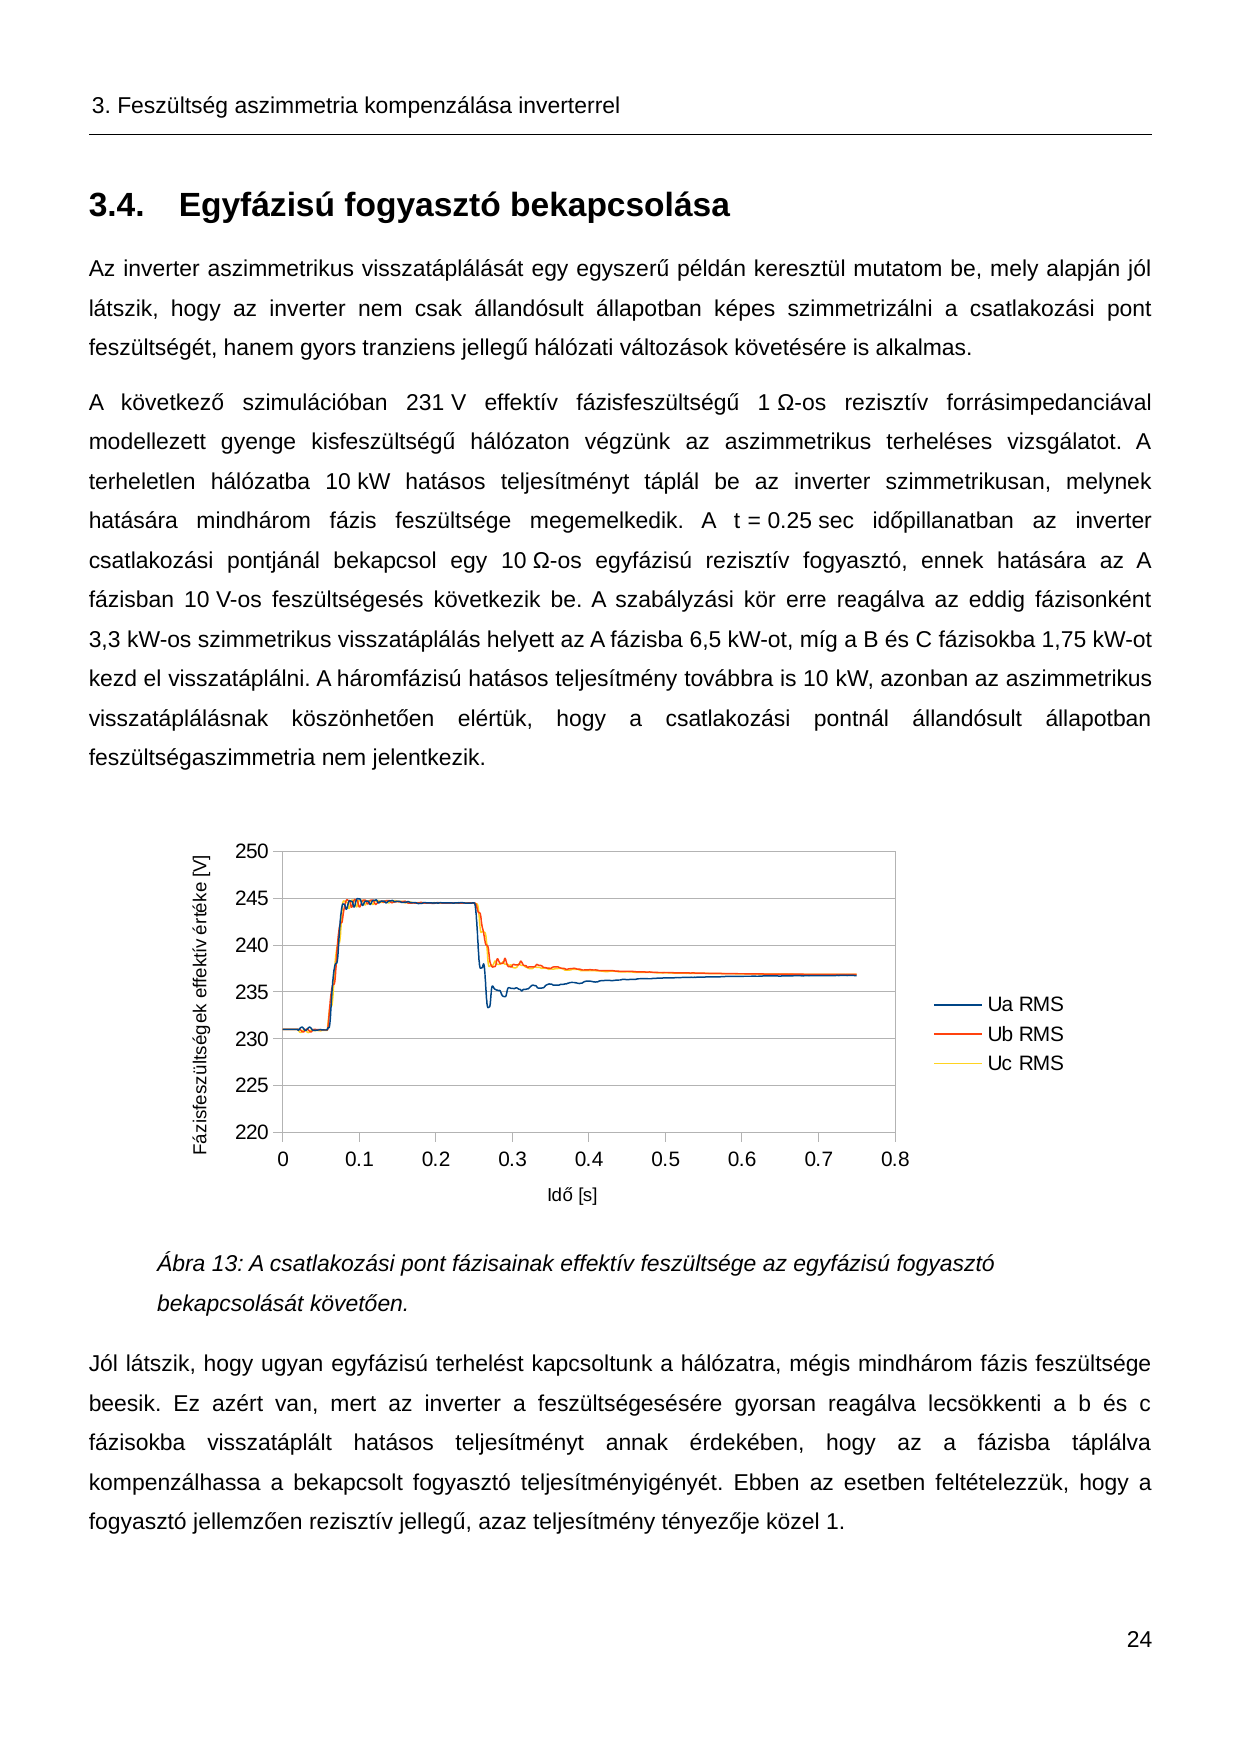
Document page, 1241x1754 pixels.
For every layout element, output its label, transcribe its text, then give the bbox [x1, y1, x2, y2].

text Ábra 13: A csatlakozási pont fázisainak effektív feszültsége az egyfázisú fogyasztó bekapcsolását követően. [157, 1237, 1084, 1316]
subtitle Egyfázisú fogyasztó bekapcsolása [88, 185, 1152, 224]
text Jól látszik, hogy ugyan egyfázisú terhelést kapcsoltunk a hálózatra, mégis mindhárom fázis feszültsége beesik. Ez azért van, mert az inverter a feszültségesésére gyorsan reagálva lecsökkenti a b és c fázisokba visszatáplált hatásos teljesítményt annak érdekében, hogy az a fázisba táplálva kompenzálhassa a bekapcsolt fogyasztó teljesítményigényét. Ebben az esetben feltételezzük, hogy a fogyasztó jellemzően rezisztív jellegű, azaz teljesítmény tényezője közel 1. [88, 799, 1152, 1534]
text A következő szimulációban 231 V effektív fázisfeszültségű 1 Ω-os rezisztív forrásimpedanciával modellezett gyenge kisfeszültségű hálózaton végzünk az aszimmetrikus terheléses vizsgálatot. A terheletlen hálózatba 10 kW hatásos teljesítményt táplál be az inverter szimmetrikusan, melynek hatására mindhárom fázis feszültsége megemelkedik. A t = 0.25 sec időpillanatban az inverter csatlakozási pontjánál bekapcsol egy 10 Ω-os egyfázisú rezisztív fogyasztó, ennek hatására az A fázisban 10 V-os feszültségesés következik be. A szabályzási kör erre reagálva az eddig fázisonként 3,3 kW-os szimmetrikus visszatáplálás helyett az A fázisba 6,5 kW-ot, míg a B és C fázisokba 1,75 kW-ot kezd el visszatáplálni. A háromfázisú hatásos teljesítmény továbbra is 10 kW, azonban az aszimmetrikus visszatáplálásnak köszönhetően elértük, hogy a csatlakozási pontnál állandósult állapotban feszültségaszimmetria nem jelentkezik. [88, 389, 1152, 771]
text Az inverter aszimmetrikus visszatáplálását egy egyszerű példán keresztül mutatom be, mely alapján jól látszik, hogy az inverter nem csak állandósult állapotban képes szimmetrizálni a csatlakozási pont feszültségét, hanem gyors tranziens jellegű hálózati változások követésére is alkalmas. [88, 255, 1152, 361]
